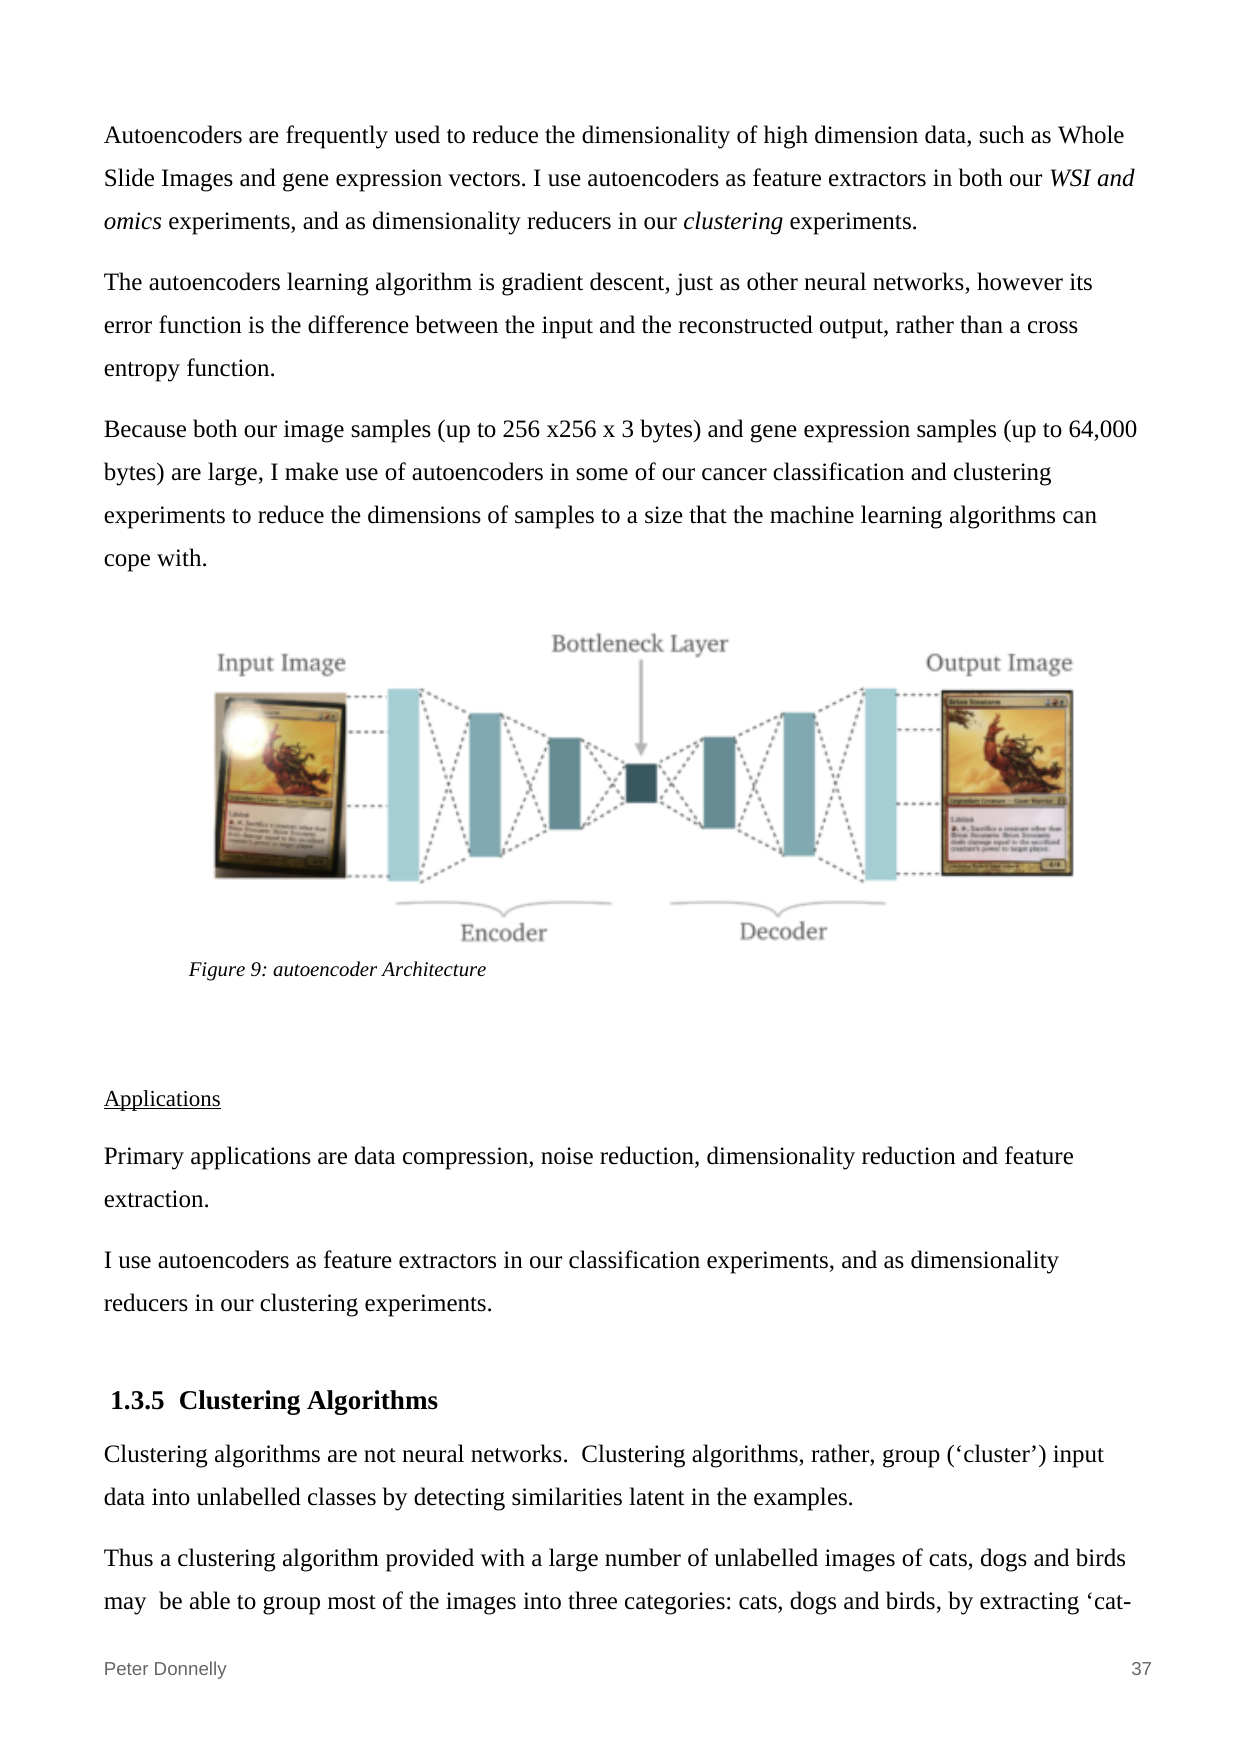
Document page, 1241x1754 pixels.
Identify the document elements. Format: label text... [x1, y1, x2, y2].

picture [188, 623, 1103, 958]
text Because both our image samples (up to 256 x256 x 3 bytes) and gene expression samples (up to 64,000 bytes) are large, I make use of autoencoders in some of our cancer classification and clustering experiments to reduce the dimensions of samples to a size that the machine learning algorithms can cope with. [103, 414, 1146, 572]
subtitle Clustering Algorithms [103, 1384, 1146, 1415]
text The autoencoders learning algorithm is gradient descent, just as other neural networks, however its error function is the difference between the input and the reconstructed output, rather than a cross entropy function. [103, 267, 1146, 382]
text Thus a clustering algorithm provided with a large number of unlabelled images of cats, dogs and birds may be able to group most of the images into three categories: cats, dogs and birds, by extracting ‘cat- [103, 1543, 1146, 1615]
text I use autoencoders as feature extractors in our classification experiments, and as dimensionality reducers in our clustering experiments. [103, 1245, 1146, 1317]
text Clustering algorithms are not neural networks. Clustering algorithms, rather, group (‘cluster’) input data into unlabelled classes by detecting similarities latent in the examples. [103, 1439, 1146, 1511]
subtitle Applications [86, 1085, 1146, 1111]
text Autoencoders are frequently used to reduce the dimensionality of high dimension data, such as Whole Slide Images and gene expression vectors. I use autoencoders as feature extractors in both our WSI and omics experiments, and as dimensionality reducers in our clustering experiments. [103, 120, 1146, 235]
text Primary applications are data compression, noise reduction, dimensionality reduction and feature extraction. [103, 1141, 1146, 1213]
text Figure 9: autoencoder Architecture [188, 958, 1102, 981]
